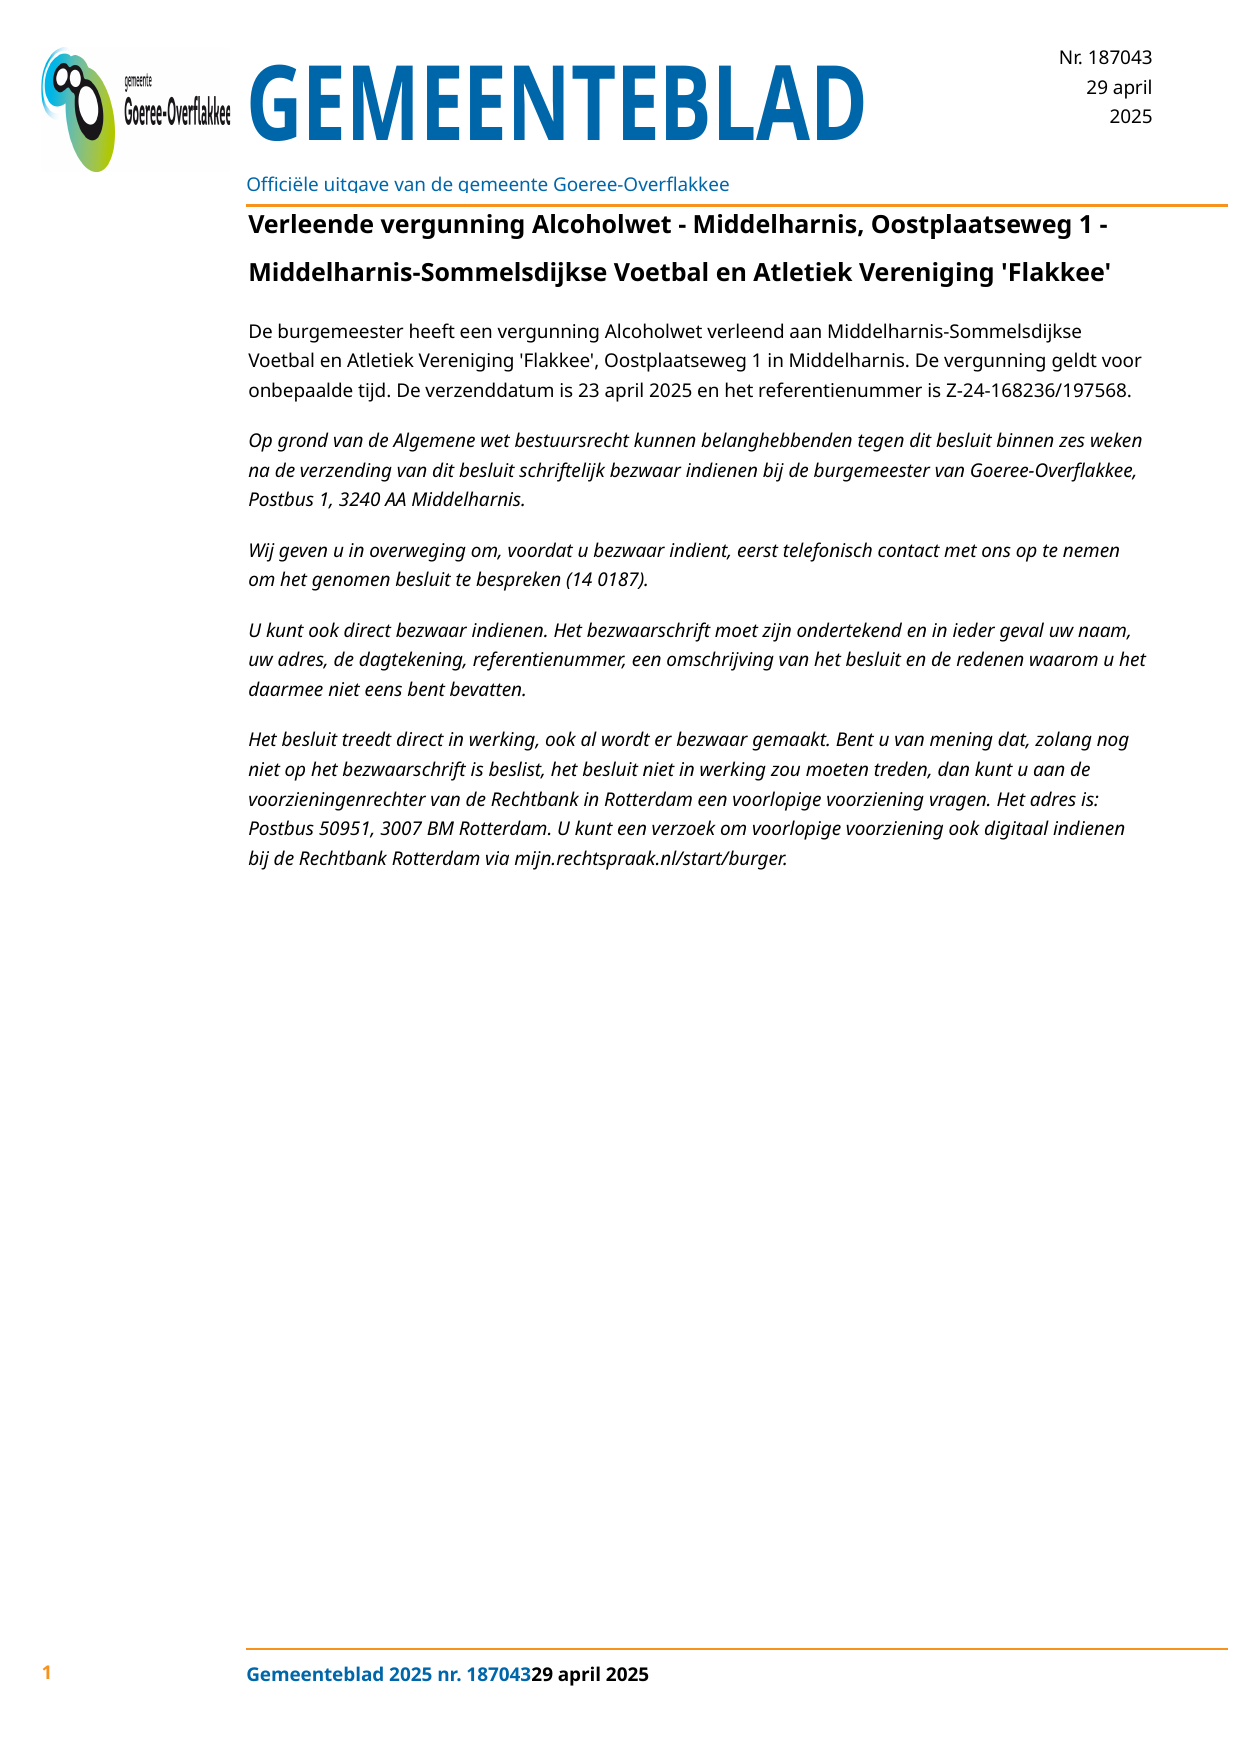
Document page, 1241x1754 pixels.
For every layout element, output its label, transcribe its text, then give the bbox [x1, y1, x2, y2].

text De burgemeester heeft een vergunning Alcoholwet verleend aan Middelharnis-Sommelsdijkse Voetbal en Atletiek Vereniging 'Flakkee', Oostplaatseweg 1 in Middelharnis. De vergunning geldt voor onbepaalde tijd. De verzenddatum is 23 april 2025 en het referentienummer is Z-24-168236/197568. [248, 318, 1152, 403]
text U kunt ook direct bezwaar indienen. Het bezwaarschrift moet zijn ondertekend en in ieder geval uw naam, uw adres, de dagtekening, referentienummer, een omschrijving van het besluit en de redenen waarom u het daarmee niet eens bent bevatten. [248, 617, 1152, 702]
text Het besluit treedt direct in werking, ook al wordt er bezwaar gemaakt. Bent u van mening dat, zolang nog niet op het bezwaarschrift is beslist, het besluit niet in werking zou moeten treden, dan kunt u aan de voorzieningenrechter van de Rechtbank in Rotterdam een voorlopige voorziening vragen. Het adres is: Postbus 50951, 3007 BM Rotterdam. U kunt een verzoek om voorlopige voorziening ook digitaal indienen bij de Rechtbank Rotterdam via mijn.rechtspraak.nl/start/burger. [248, 727, 1152, 871]
text Verleende vergunning Alcoholwet - Middelharnis, Oostplaatseweg 1 - Middelharnis-Sommelsdijkse Voetbal en Atletiek Vereniging 'Flakkee' [248, 207, 1152, 288]
text Op grond van de Algemene wet bestuursrecht kunnen belanghebbenden tegen dit besluit binnen zes weken na de verzending van dit besluit schriftelijk bezwaar indienen bij de burgemeester van Goeree-Overflakkee, Postbus 1, 3240 AA Middelharnis. [248, 427, 1152, 512]
text Wij geven u in overweging om, voordat u bezwaar indient, eerst telefonisch contact met ons op te nemen om het genomen besluit te bespreken (14 0187). [248, 537, 1152, 592]
picture [41, 47, 231, 172]
